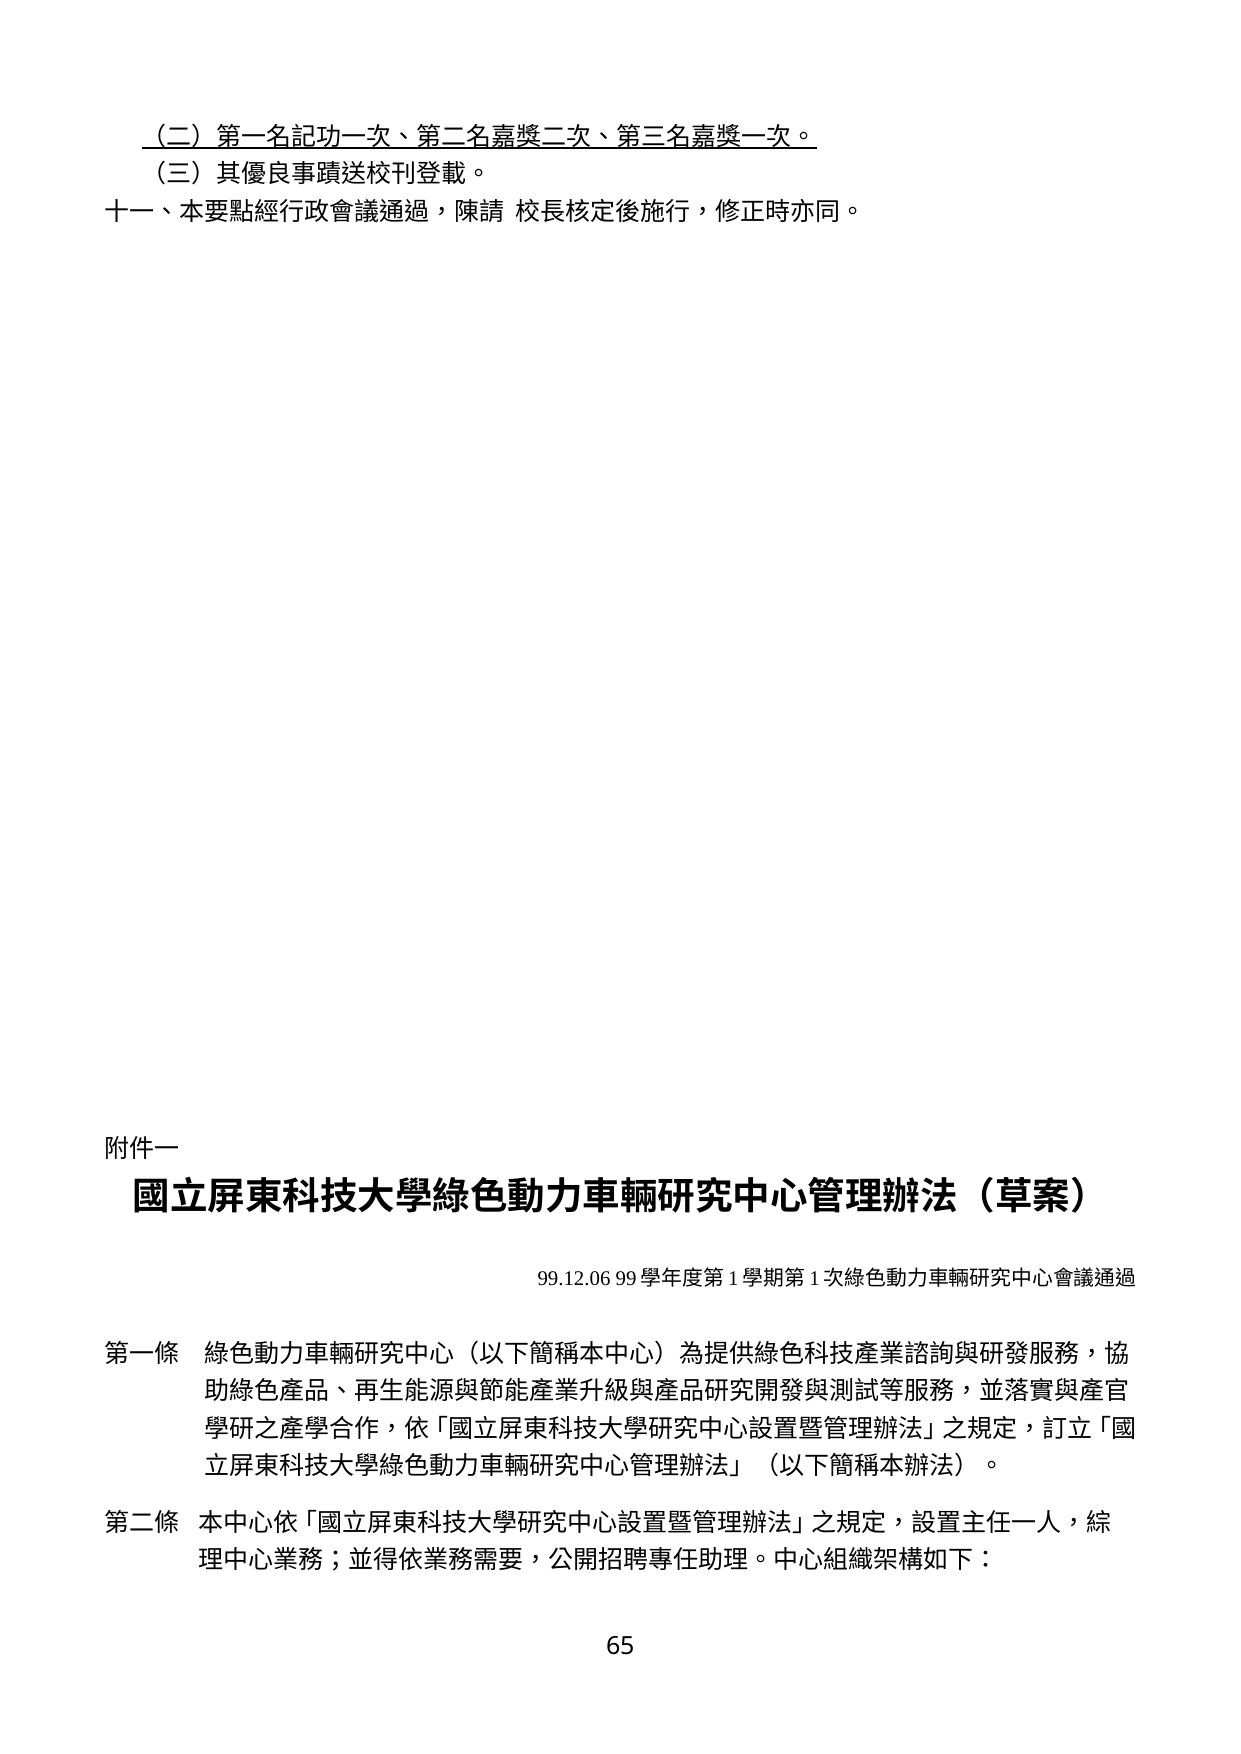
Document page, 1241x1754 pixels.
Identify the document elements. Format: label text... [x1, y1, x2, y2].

text 第一條 綠色動力車輛研究中心（以下簡稱本中心）為提供綠色科技產業諮詢與研發服務，協助綠色產品、再生能源與節能產業升級與產品研究開發與測試等服務，並落實與產官學研之產學合作，依「國立屏東科技大學研究中心設置暨管理辦法」之規定，訂立「國立屏東科技大學綠色動力車輛研究中心管理辦法」（以下簡稱本辦法）。 [104, 1333, 1136, 1483]
text 國立屏東科技大學綠色動力車輛研究中心管理辦法（草案） [104, 1166, 1136, 1220]
list 本中心依「國立屏東科技大學研究中心設置暨管理辦法」之規定，設置主任一人，綜 理中心業務；並得依業務需要，公開招聘專任助理。中心組織架構如下： [104, 1501, 1136, 1576]
text （二）第一名記功一次、第二名嘉獎二次、第三名嘉獎一次。 [104, 116, 1136, 153]
text 附件一 [104, 1128, 1136, 1166]
text 十一、本要點經行政會議通過，陳請 校長核定後施行，修正時亦同。 [104, 191, 1136, 228]
text 99.12.06 99學年度第1學期第1次綠色動力車輛研究中心會議通過 [104, 1258, 1136, 1295]
text （三）其優良事蹟送校刊登載。 [104, 153, 1136, 191]
